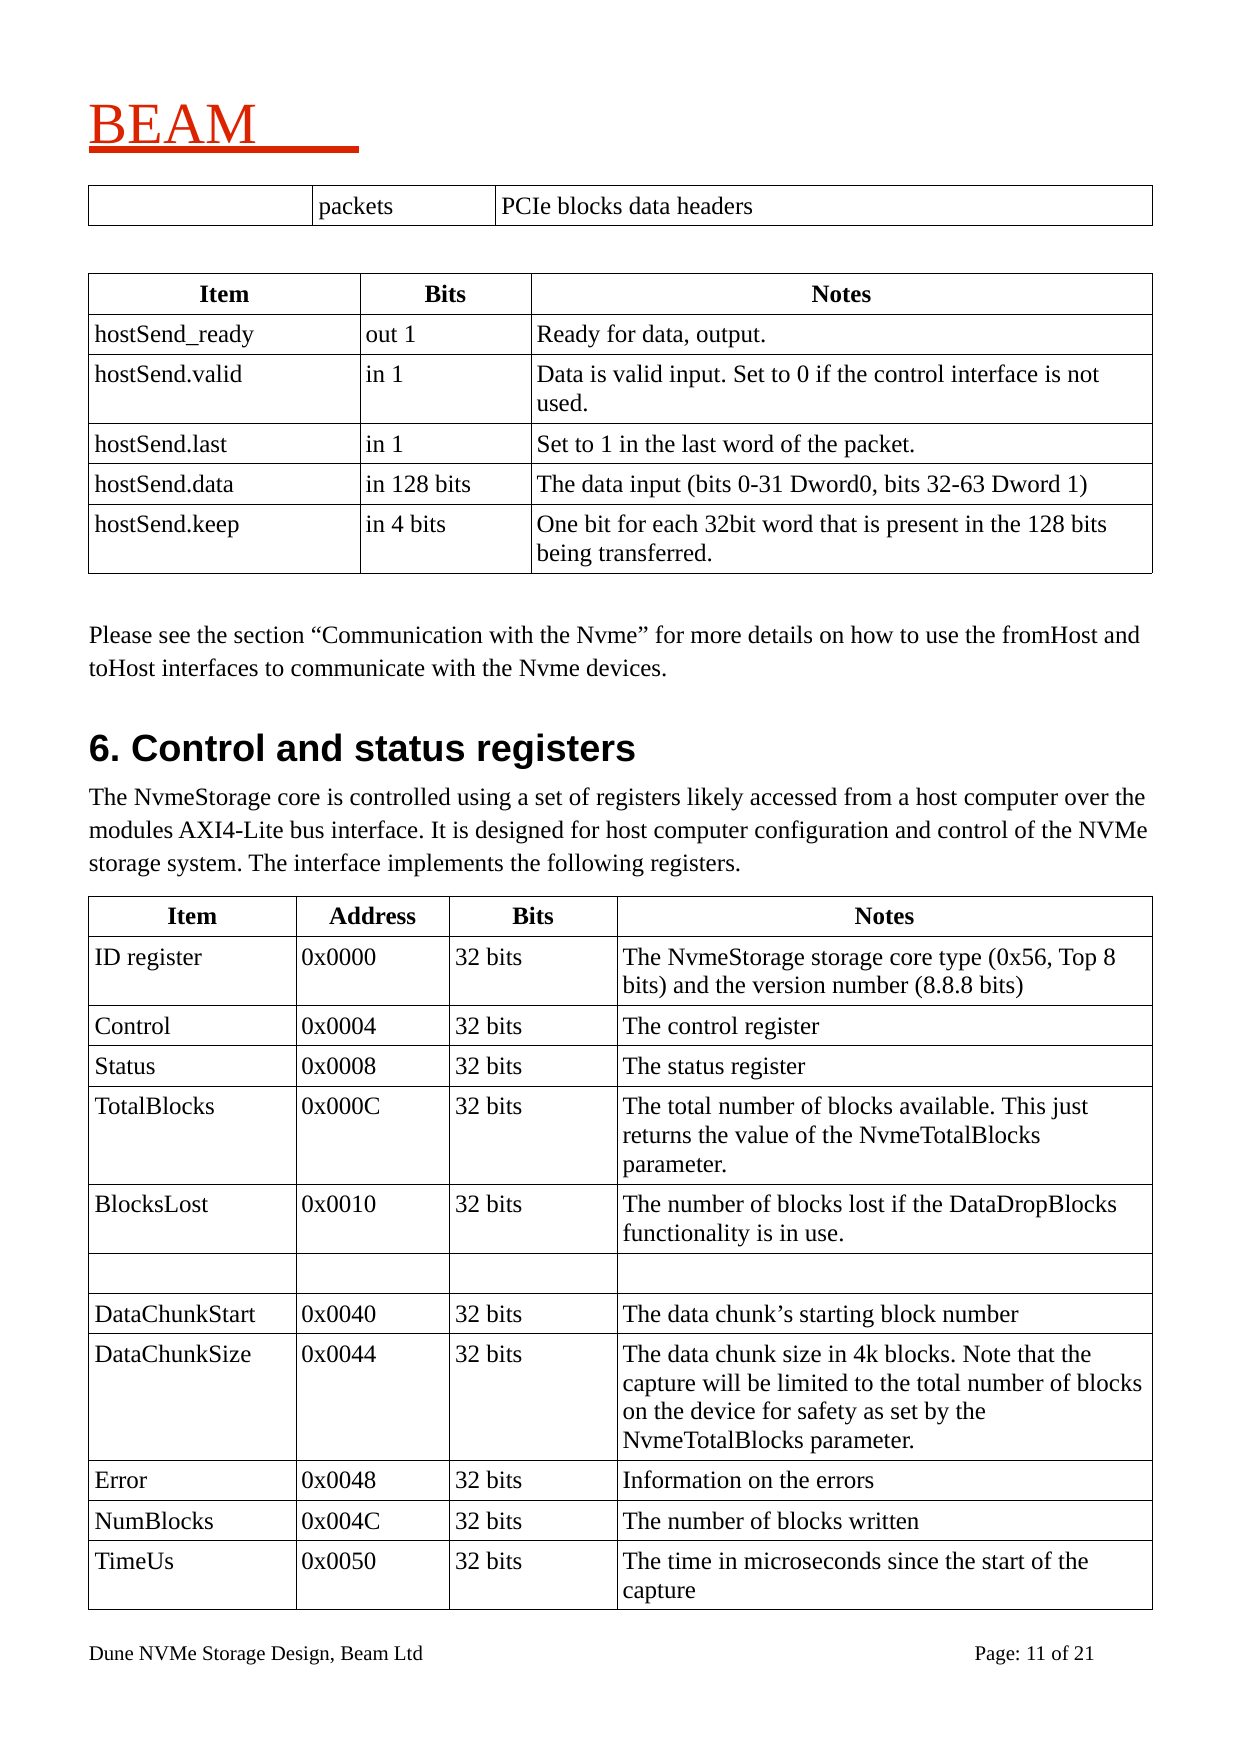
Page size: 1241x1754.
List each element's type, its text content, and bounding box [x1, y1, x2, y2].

table_cell in 1 [361, 424, 531, 463]
table_cell hostSend.last [89, 424, 360, 463]
table_cell hostSend.valid [89, 355, 360, 423]
table_cell [89, 186, 312, 225]
table_cell [89, 1254, 296, 1293]
table_header Item [89, 274, 360, 313]
table_header Address [297, 897, 449, 936]
table_cell The control register [618, 1006, 1152, 1045]
table_header Notes [618, 897, 1152, 936]
subtitle Control and status registers [88, 726, 1152, 769]
table_cell 32 bits [450, 1334, 617, 1460]
table_cell hostSend_ready [89, 315, 360, 354]
table_cell 32 bits [450, 937, 617, 1005]
table_cell The total number of blocks available. This just returns the value of the NvmeTotalBlocks parameter. [618, 1087, 1152, 1183]
table_cell The data input (bits 0-31 Dword0, bits 32-63 Dword 1) [532, 464, 1152, 503]
table_cell BlocksLost [89, 1185, 296, 1252]
table_cell 32 bits [450, 1087, 617, 1183]
table_cell The time in microseconds since the start of the capture [618, 1541, 1152, 1609]
table_cell Data is valid input. Set to 0 if the control interface is not used. [532, 355, 1152, 423]
table_cell 0x0010 [297, 1185, 449, 1252]
table_cell Set to 1 in the last word of the packet. [532, 424, 1152, 463]
table_cell Error [89, 1461, 296, 1500]
table_cell 32 bits [450, 1541, 617, 1609]
table_cell 0x004C [297, 1501, 449, 1540]
table_cell in 4 bits [361, 505, 531, 572]
table_cell Control [89, 1006, 296, 1045]
table_cell [450, 1254, 617, 1293]
table_cell 0x0050 [297, 1541, 449, 1609]
table_cell The NvmeStorage storage core type (0x56, Top 8 bits) and the version number (8.8.8 bits) [618, 937, 1152, 1005]
table_cell [618, 1254, 1152, 1293]
table_cell TotalBlocks [89, 1087, 296, 1183]
table_cell 32 bits [450, 1461, 617, 1500]
table_cell out 1 [361, 315, 531, 354]
table_cell The status register [618, 1046, 1152, 1086]
table_cell 32 bits [450, 1294, 617, 1333]
table_cell 0x0048 [297, 1461, 449, 1500]
table_cell 0x0004 [297, 1006, 449, 1045]
table_cell 32 bits [450, 1006, 617, 1045]
table_cell The number of blocks lost if the DataDropBlocks functionality is in use. [618, 1185, 1152, 1252]
text Please see the section “Communication with the Nvme” for more details on how to use the fromHost and toHost interfaces to communicate with the Nvme devices. [88, 620, 1152, 682]
table_header Item [89, 897, 296, 936]
table_cell Information on the errors [618, 1461, 1152, 1500]
table_cell 0x000C [297, 1087, 449, 1183]
table_cell in 128 bits [361, 464, 531, 503]
table_cell DataChunkSize [89, 1334, 296, 1460]
table_cell 32 bits [450, 1185, 617, 1252]
table_cell packets [313, 186, 495, 225]
table_cell The number of blocks written [618, 1501, 1152, 1540]
table_cell Ready for data, output. [532, 315, 1152, 354]
table_cell 0x0044 [297, 1334, 449, 1460]
table_cell [297, 1254, 449, 1293]
table_cell One bit for each 32bit word that is present in the 128 bits being transferred. [532, 505, 1152, 572]
table_cell 32 bits [450, 1046, 617, 1086]
table_cell in 1 [361, 355, 531, 423]
table_cell hostSend.keep [89, 505, 360, 572]
table_cell ID register [89, 937, 296, 1005]
table_cell NumBlocks [89, 1501, 296, 1540]
table_cell 0x0000 [297, 937, 449, 1005]
table_header Bits [361, 274, 531, 313]
table_header Notes [532, 274, 1152, 313]
table_cell The data chunk size in 4k blocks. Note that the capture will be limited to the total number of blocks on the device for safety as set by the NvmeTotalBlocks parameter. [618, 1334, 1152, 1460]
text The NvmeStorage core is controlled using a set of registers likely accessed from a host computer over the modules AXI4-Lite bus interface. It is designed for host computer configuration and control of the NVMe storage system. The interface implements the following registers. [88, 782, 1152, 877]
table_cell 0x0040 [297, 1294, 449, 1333]
table_cell hostSend.data [89, 464, 360, 503]
table_header Bits [450, 897, 617, 936]
table_cell 32 bits [450, 1501, 617, 1540]
table_cell PCIe blocks data headers [496, 186, 1152, 225]
table_cell The data chunk’s starting block number [618, 1294, 1152, 1333]
table_cell DataChunkStart [89, 1294, 296, 1333]
table_cell Status [89, 1046, 296, 1086]
table_cell 0x0008 [297, 1046, 449, 1086]
table_cell TimeUs [89, 1541, 296, 1609]
